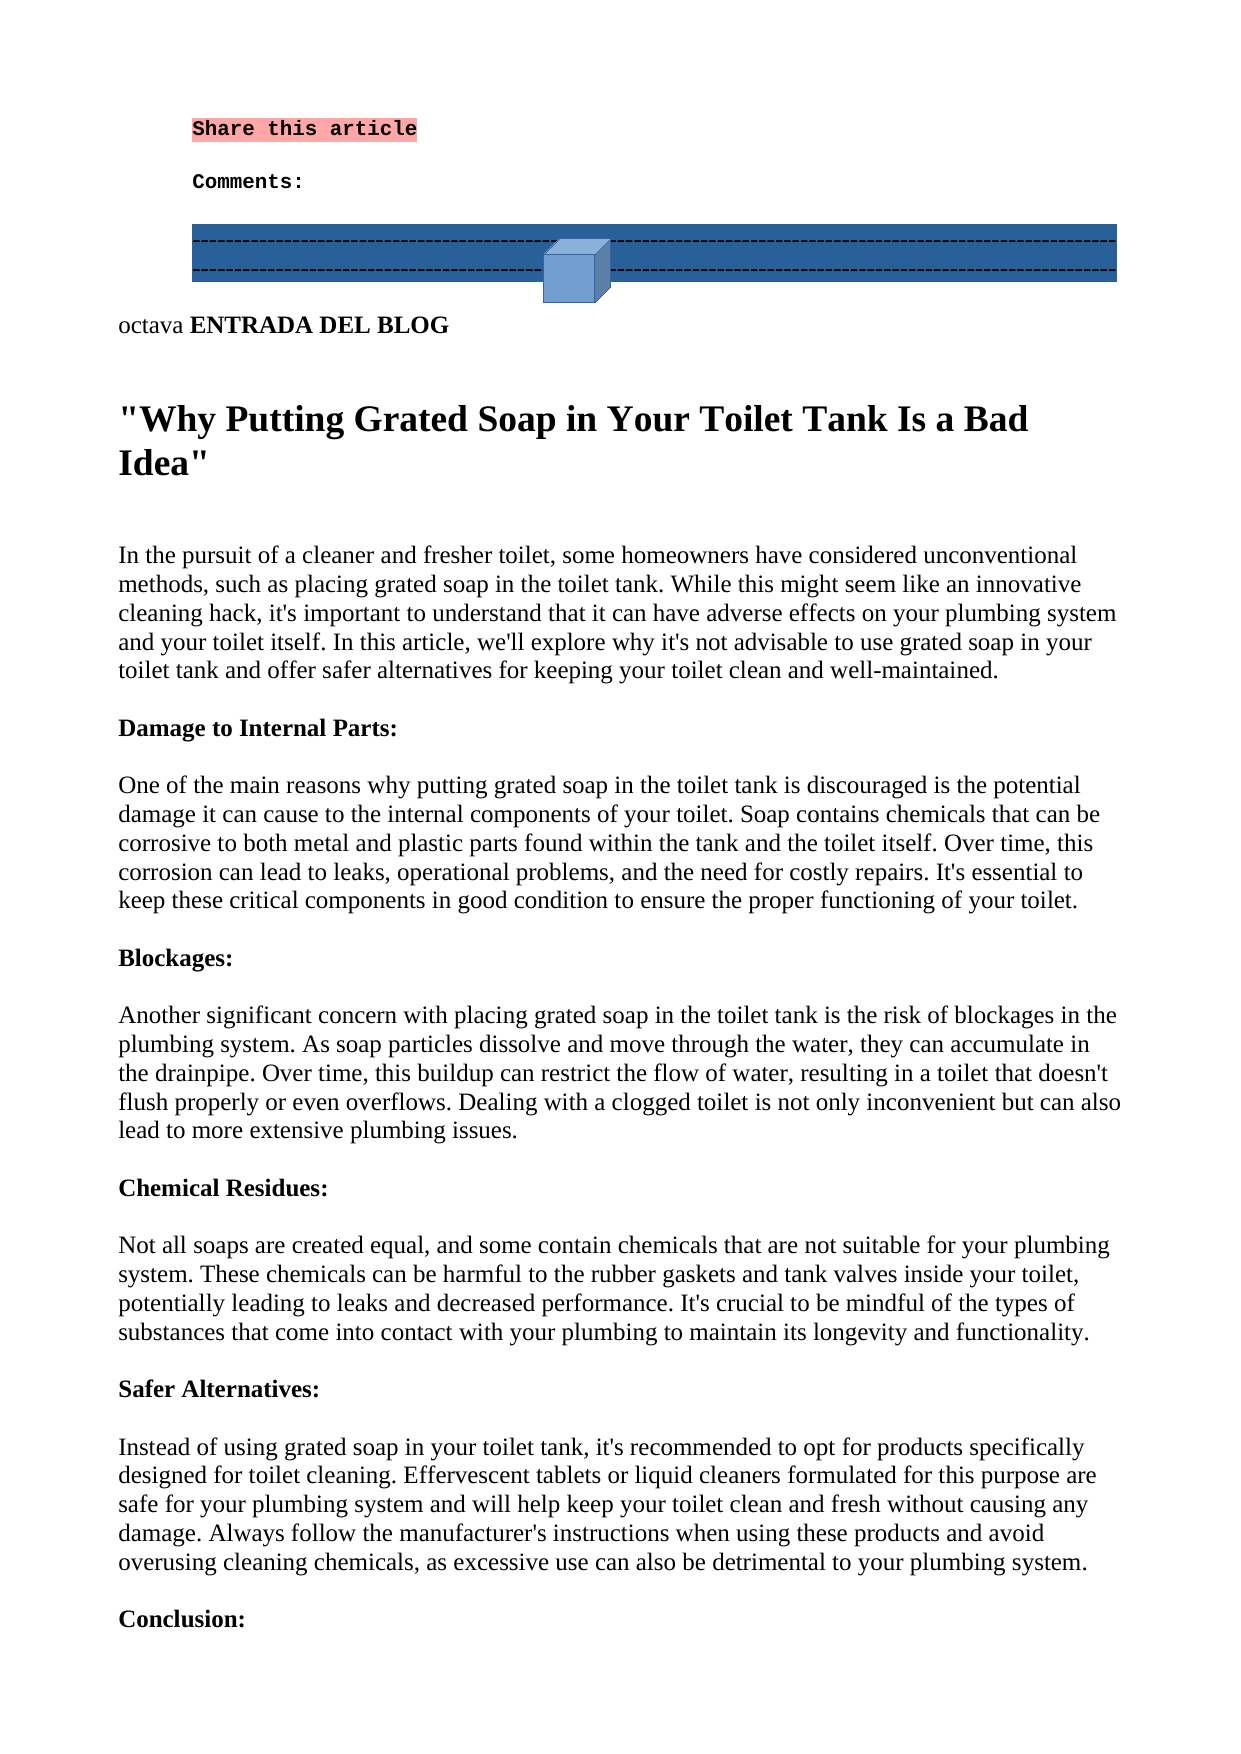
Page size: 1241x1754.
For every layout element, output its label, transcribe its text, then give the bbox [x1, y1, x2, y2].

list ------------------------------------------------------------------------------------------------------------------------------------------------------------------------------------------------------------------------------ [162, 224, 1122, 282]
text Conclusion: [118, 1604, 1122, 1633]
text In the pursuit of a cleaner and fresher toilet, some homeowners have considered unconventional methods, such as placing grated soap in the toilet tank. While this might seem like an innovative cleaning hack, it's important to understand that it can have adverse effects on your plumbing system and your toilet itself. In this article, we'll explore why it's not advisable to use grated soap in your toilet tank and offer safer alternatives for keeping your toilet clean and well-maintained. [118, 541, 1122, 684]
text Blockages: [118, 943, 1122, 972]
text Not all soaps are created equal, and some contain chemicals that are not suitable for your plumbing system. These chemicals can be harmful to the rubber gaskets and tank valves inside your toilet, potentially leading to leaks and decreased performance. It's crucial to be mindful of the types of substances that come into contact with your plumbing to maintain its longevity and functionality. [118, 1231, 1122, 1346]
text Safer Alternatives: [118, 1374, 1122, 1403]
list Share this article [162, 118, 1122, 142]
text One of the main reasons why putting grated soap in the toilet tank is discouraged is the potential damage it can cause to the internal components of your toilet. Soap contains chemicals that can be corrosive to both metal and plastic parts found within the tank and the toilet itself. Over time, this corrosion can lead to leaks, operational problems, and the need for costly repairs. It's essential to keep these critical components in good condition to ensure the proper functioning of your toilet. [118, 771, 1122, 914]
text "Why Putting Grated Soap in Your Toilet Tank Is a Bad Idea" [118, 397, 1122, 483]
text octava ENTRADA DEL BLOG [118, 311, 1122, 339]
list Comments: [162, 171, 1122, 195]
text Another significant concern with placing grated soap in the toilet tank is the risk of blockages in the plumbing system. As soap particles dissolve and move through the water, they can accumulate in the drainpipe. Over time, this buildup can restrict the flow of water, resulting in a toilet that doesn't flush properly or even overflows. Dealing with a clogged toilet is not only inconvenient but can also lead to more extensive plumbing issues. [118, 1001, 1122, 1144]
text Chemical Residues: [118, 1173, 1122, 1202]
text Damage to Internal Parts: [118, 713, 1122, 742]
text Instead of using grated soap in your toilet tank, it's recommended to opt for products specifically designed for toilet cleaning. Effervescent tablets or liquid cleaners formulated for this purpose are safe for your plumbing system and will help keep your toilet clean and fresh without causing any damage. Always follow the manufacturer's instructions when using these products and avoid overusing cleaning chemicals, as excessive use can also be detrimental to your plumbing system. [118, 1432, 1122, 1576]
